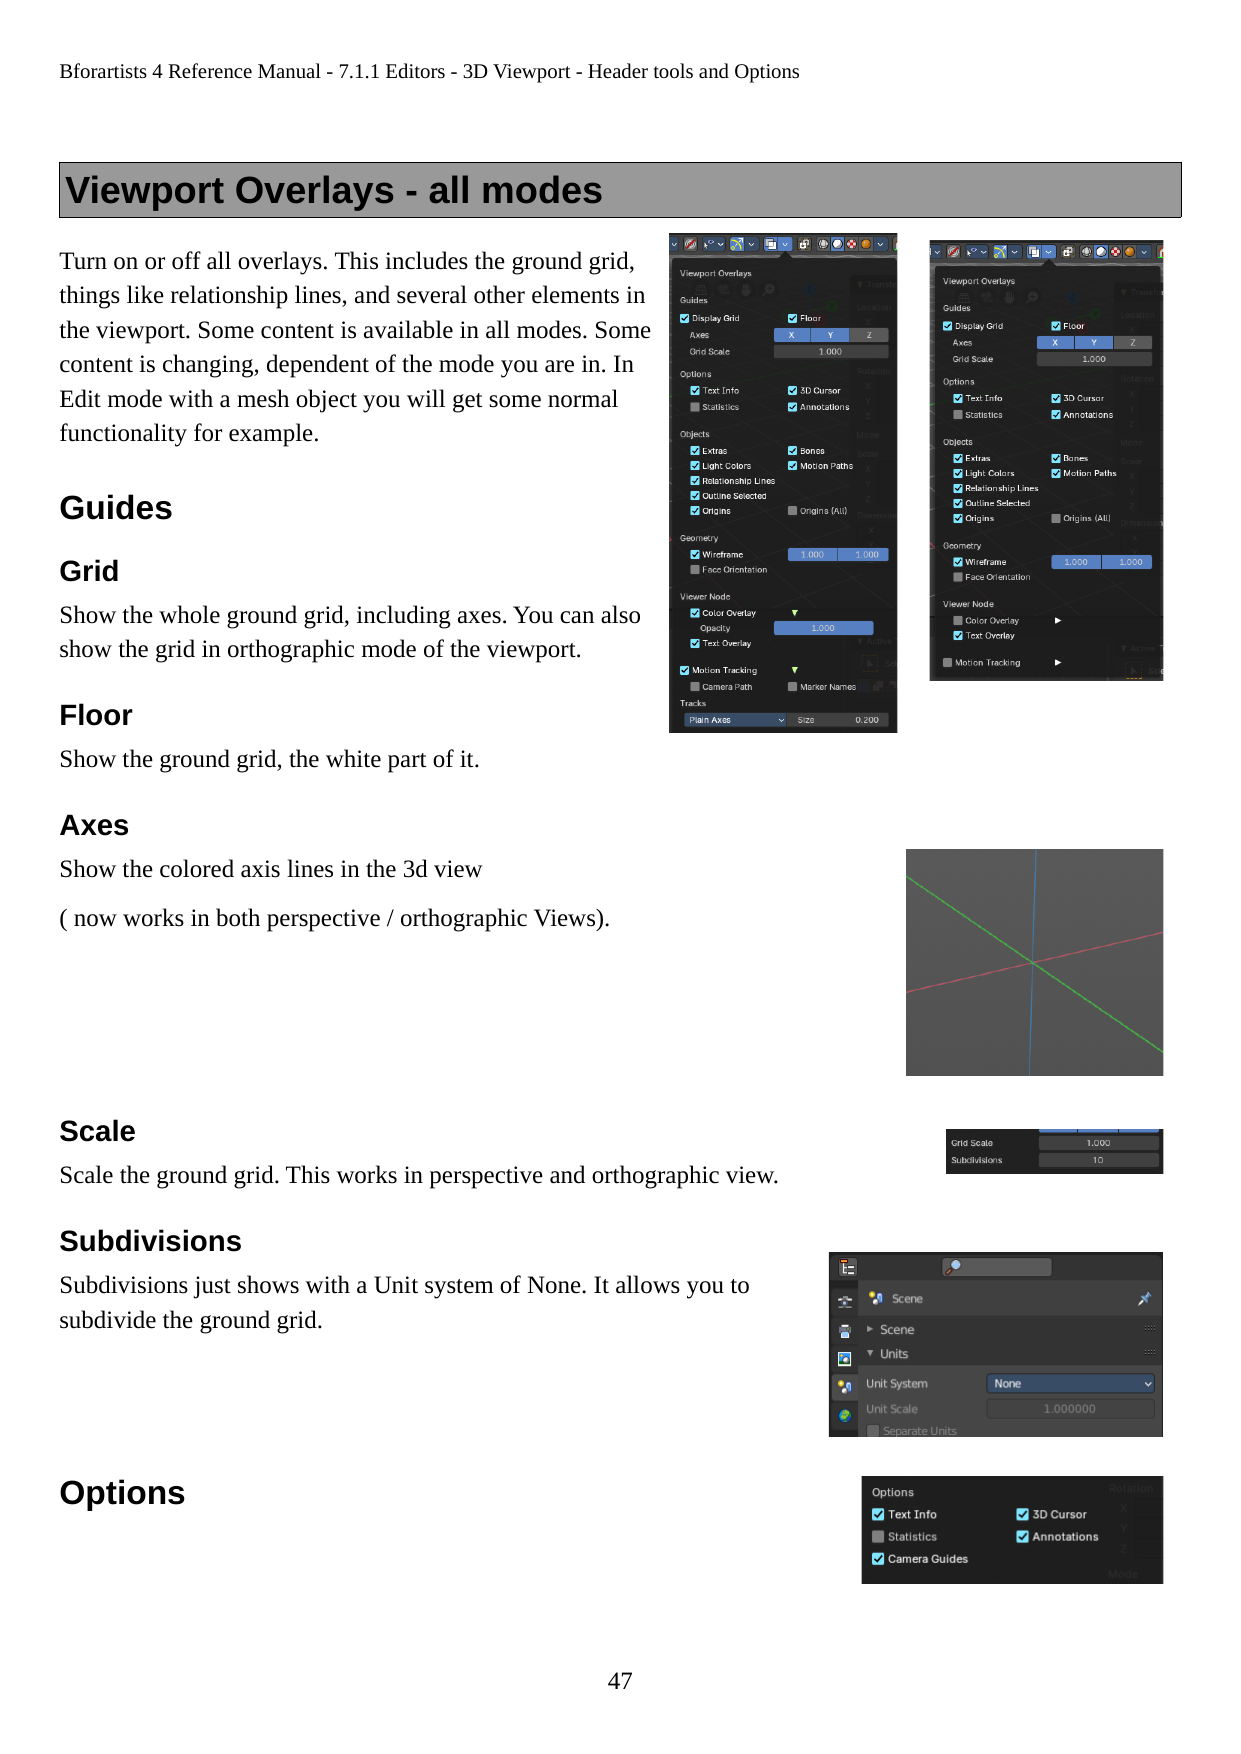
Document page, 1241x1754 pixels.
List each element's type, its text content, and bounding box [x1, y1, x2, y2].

picture [669, 233, 898, 733]
picture [929, 240, 1164, 681]
subtitle Subdivisions [59, 1224, 1181, 1258]
subtitle Options [59, 1473, 1181, 1511]
table_header Viewport Overlays - all modes [60, 163, 1181, 217]
picture [946, 1129, 1164, 1174]
text Show the colored axis lines in the 3d view [59, 854, 906, 883]
text Scale the ground grid. This works in perspective and orthographic view. [59, 1160, 1181, 1189]
picture [906, 849, 1164, 1076]
text Subdivisions just shows with a Unit system of None. It allows you to subdivide the ground grid. [59, 1270, 828, 1333]
subtitle [898, 698, 1181, 732]
subtitle Grid [59, 554, 669, 587]
text Turn on or off all overlays. This includes the ground grid, things like relationship lines, and several other elements in the viewport. Some content is available in all modes. Some content is changing, dependent of the mode you are in. In Edit mode with a mesh object you will get some normal functionality for example. [59, 246, 669, 447]
subtitle Guides [59, 488, 669, 527]
subtitle Scale [59, 1114, 1181, 1148]
picture [828, 1252, 1164, 1437]
subtitle [1164, 488, 1181, 527]
picture [861, 1476, 1164, 1584]
text Show the ground grid, the white part of it. [59, 744, 1181, 773]
subtitle [1164, 554, 1181, 587]
subtitle [898, 488, 929, 527]
text ( now works in both perspective / orthographic Views). [59, 903, 906, 932]
subtitle Axes [59, 808, 1181, 842]
text Show the whole ground grid, including axes. You can also show the grid in orthographic mode of the viewport. [59, 600, 669, 663]
subtitle [898, 554, 929, 587]
subtitle Floor [59, 698, 669, 732]
